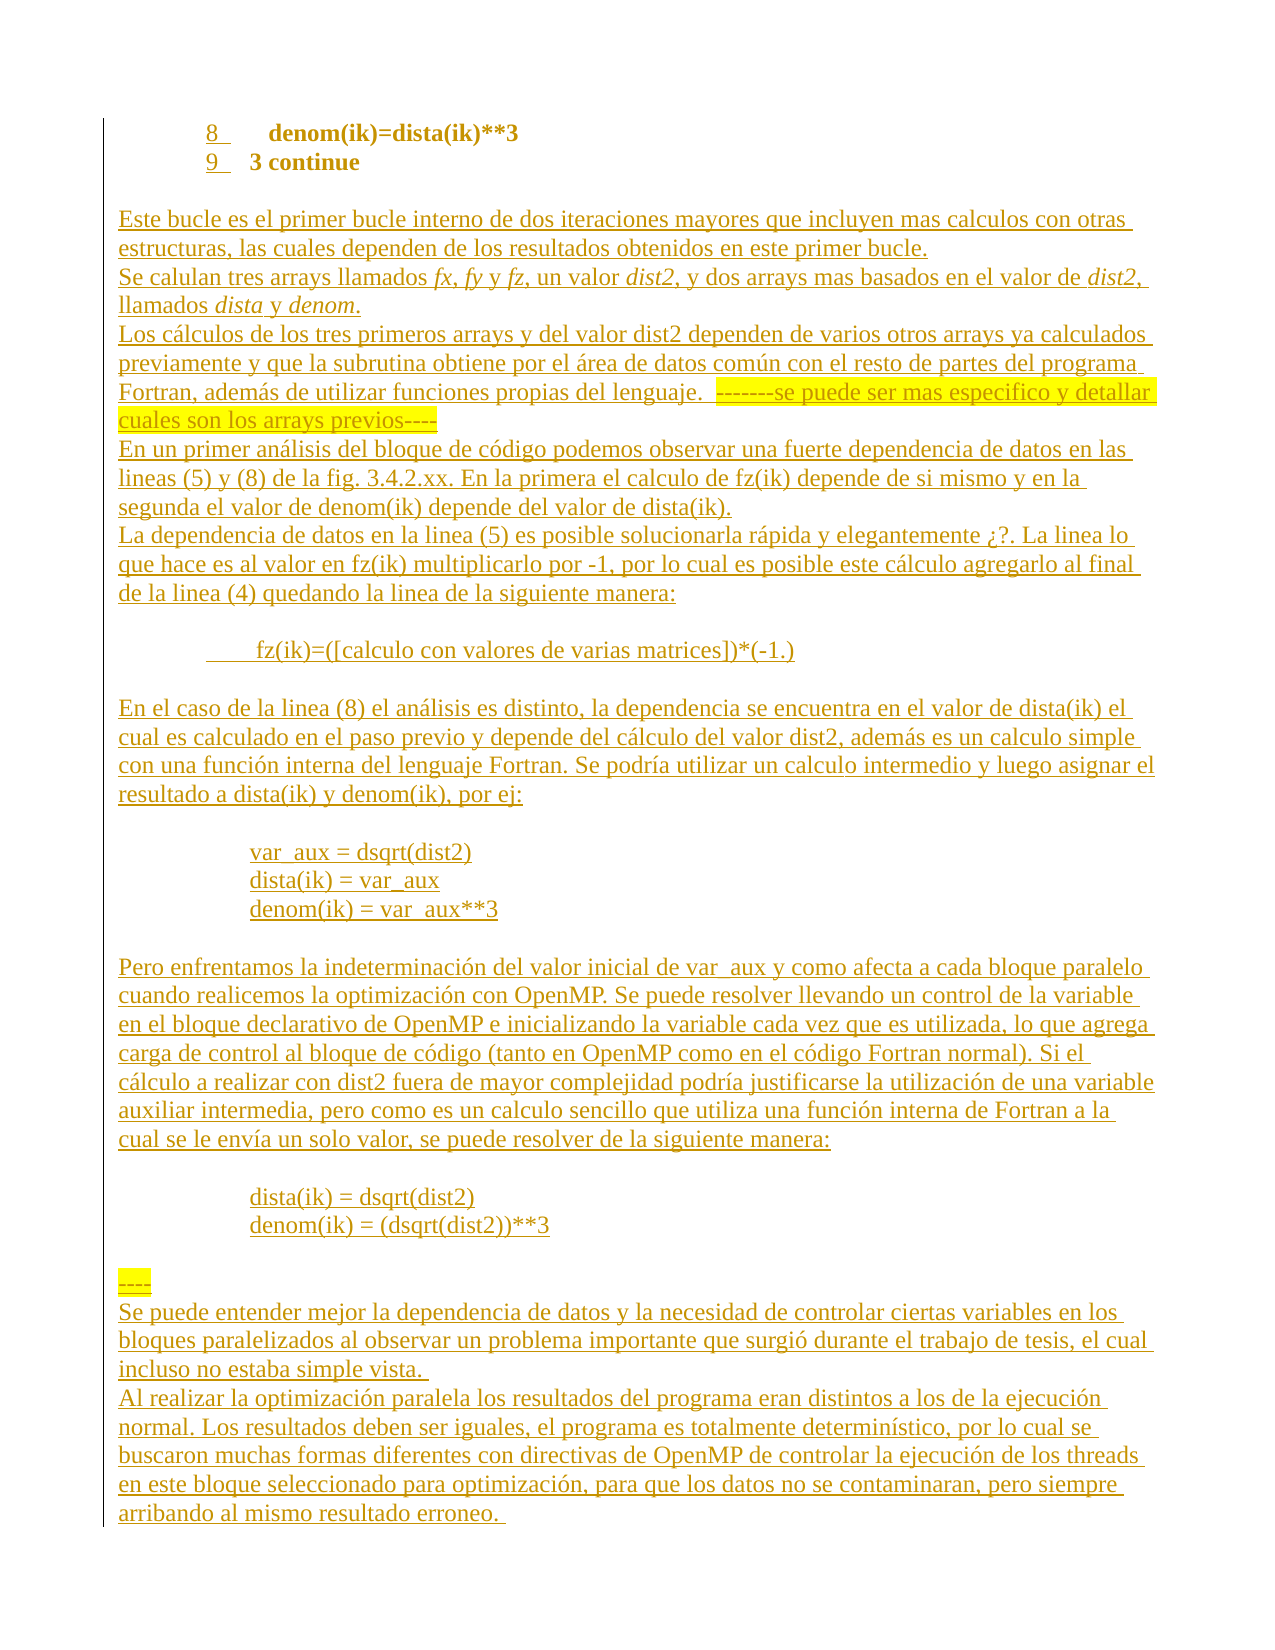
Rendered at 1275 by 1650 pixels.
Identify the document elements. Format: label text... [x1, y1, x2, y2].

text Este bucle es el primer bucle interno de dos iteraciones mayores que incluyen mas calculos con otras estructuras, las cuales dependen de los resultados obtenidos en este primer bucle. [118, 204, 1157, 262]
text Los cálculos de los tres primeros arrays y del valor dist2 dependen de varios otros arrays ya calculados previamente y que la subrutina obtiene por el área de datos común con el resto de partes del programa Fortran, además de utilizar funciones propias del lenguaje. -------se puede ser mas especifico y detallar [118, 319, 1157, 402]
text 8 denom(ik)=dista(ik)**3 [206, 118, 1157, 147]
text denom(ik) = var_aux**3 [249, 894, 1157, 923]
text Se puede entender mejor la dependencia de datos y la necesidad de controlar ciertas variables en los bloques paralelizados al observar un problema importante que surgió durante el trabajo de tesis, el cual incluso no estaba simple vista. [118, 1297, 1157, 1383]
text dista(ik) = dsqrt(dist2) [249, 1182, 1157, 1211]
text Se calulan tres arrays llamados fx, fy y fz, un valor dist2, y dos arrays mas basados en el valor de dist2, llamados dista y denom. [118, 262, 1157, 319]
text denom(ik) = (dsqrt(dist2))**3 [249, 1211, 1157, 1239]
text En el caso de la linea (8) el análisis es distinto, la dependencia se encuentra en el valor de dista(ik) el cual es calculado en el paso previo y depende del cálculo del valor dist2, además es un calculo simple con una función interna del lenguaje Fortran. Se podría utilizar un calculo intermedio y luego asignar el resultado a dista(ik) y denom(ik), por ej: [118, 693, 1157, 808]
text var_aux = dsqrt(dist2) [249, 837, 1157, 866]
text Pero enfrentamos la indeterminación del valor inicial de var_aux y como afecta a cada bloque paralelo cuando realicemos la optimización con OpenMP. Se puede resolver llevando un control de la variable en el bloque declarativo de OpenMP e inicializando la variable cada vez que es utilizada, lo que agrega carga de control al bloque de código (tanto en OpenMP como en el código Fortran normal). Si el cálculo a realizar con dist2 fuera de mayor complejidad podría justificarse la utilización de una variable auxiliar intermedia, pero como es un calculo sencillo que utiliza una función interna de Fortran a la cual se le envía un solo valor, se puede resolver de la siguiente manera: [118, 952, 1157, 1153]
text fz(ik)=([calculo con valores de varias matrices])*(-1.) [206, 636, 1157, 664]
text En un primer análisis del bloque de código podemos observar una fuerte dependencia de datos en las lineas (5) y (8) de la fig. 3.4.2.xx. En la primera el calculo de fz(ik) depende de si mismo y en la segunda el valor de denom(ik) depende del valor de dista(ik). [118, 434, 1157, 521]
text ---- [118, 1268, 1157, 1297]
text La dependencia de datos en la linea (5) es posible solucionarla rápida y elegantemente ¿?. La linea lo que hace es al valor en fz(ik) multiplicarlo por -1, por lo cual es posible este cálculo agregarlo al final de la linea (4) quedando la linea de la siguiente manera: [118, 521, 1157, 607]
text cuales son los arrays previos---- [118, 403, 1157, 434]
text Al realizar la optimización paralela los resultados del programa eran distintos a los de la ejecución normal. Los resultados deben ser iguales, el programa es totalmente determinístico, por lo cual se buscaron muchas formas diferentes con directivas de OpenMP de controlar la ejecución de los threads en este bloque seleccionado para optimización, para que los datos no se contaminaran, pero siempre arribando al mismo resultado erroneo. [118, 1383, 1157, 1527]
text dista(ik) = var_aux [249, 866, 1157, 894]
text 9 3 continue [206, 147, 1157, 176]
